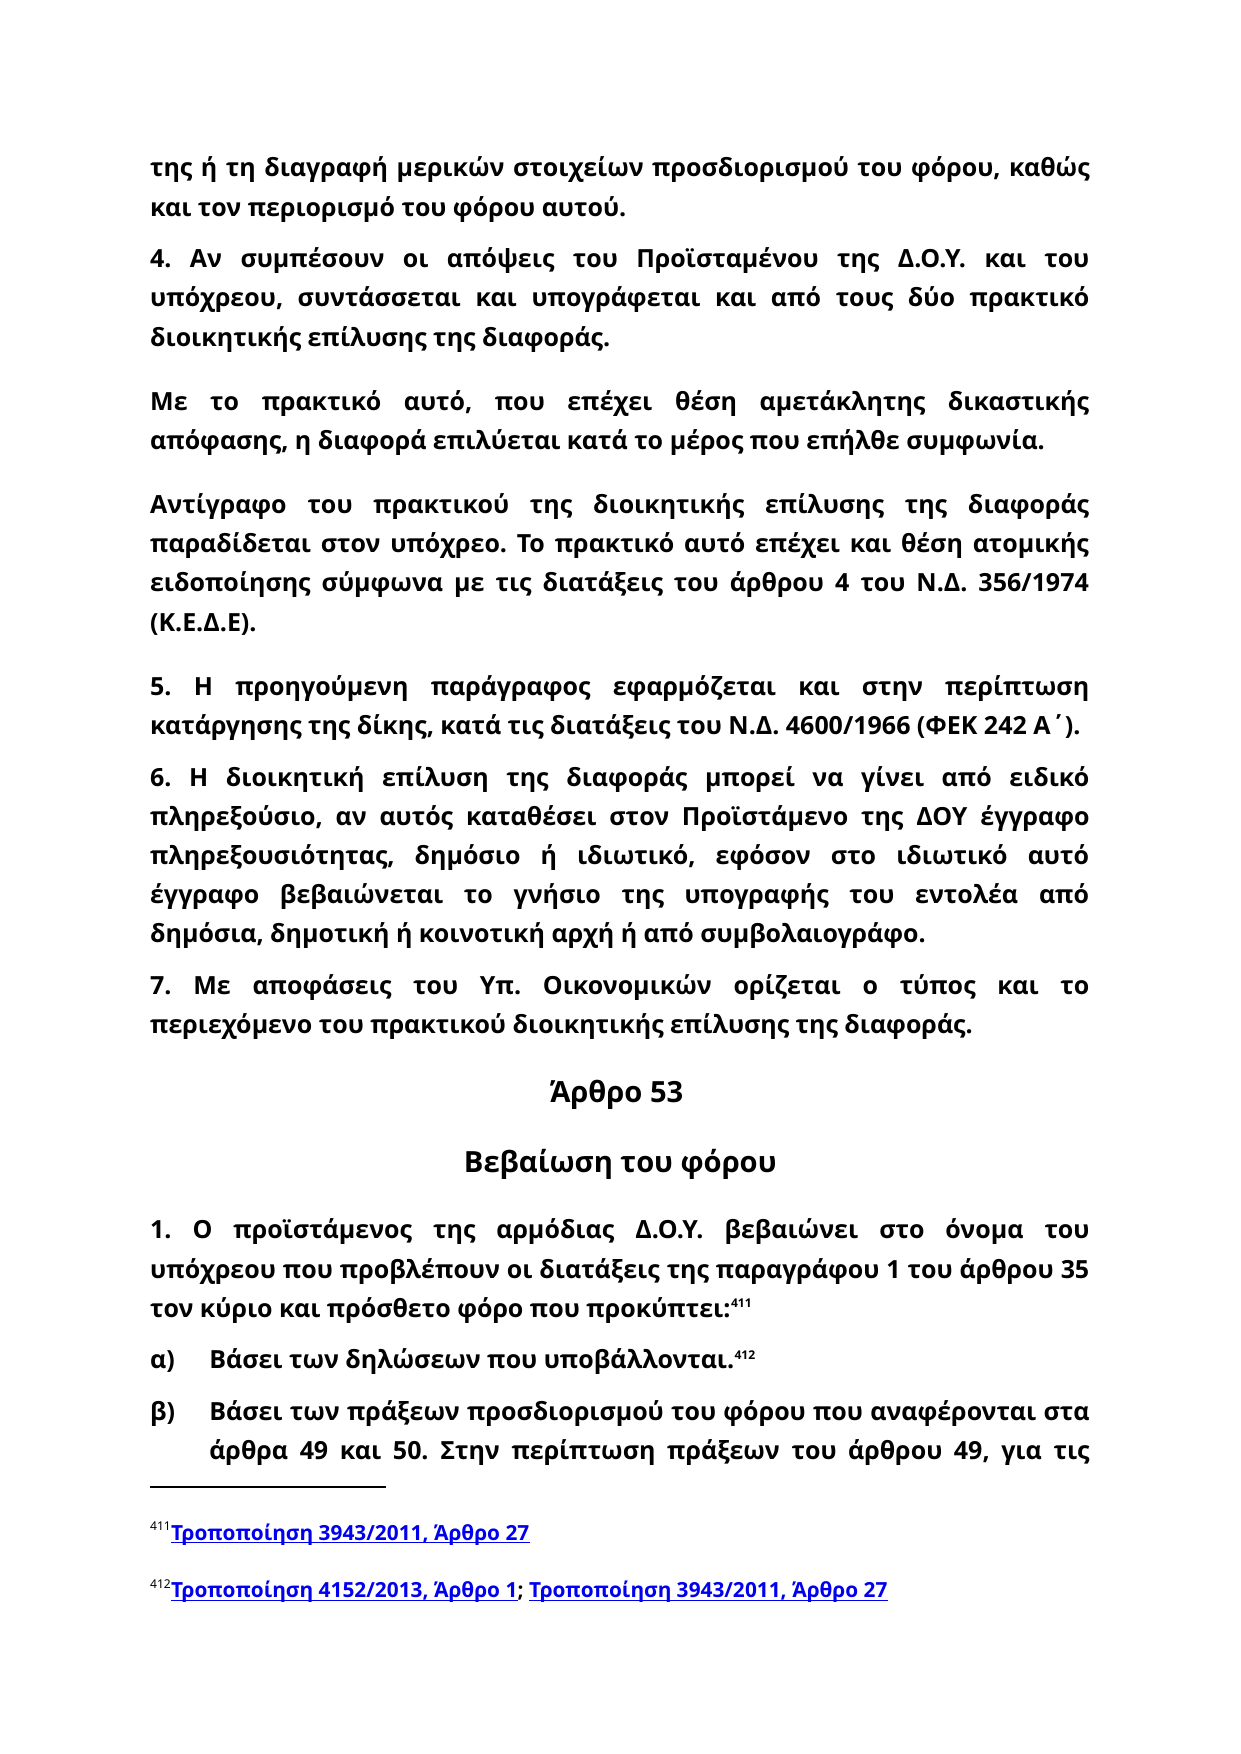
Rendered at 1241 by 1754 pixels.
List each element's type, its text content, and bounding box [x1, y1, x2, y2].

text Τροποποίηση 4152/2013, Άρθρο 1; Τροποποίηση 3943/2011, Άρθρο 27 [150, 1576, 1090, 1604]
list β) Βάσει των πράξεων προσδιορισμού του φόρου που αναφέρονται στα άρθρα 49 και 50. Στην περίπτωση πράξεων του άρθρου 49, για τις [150, 1394, 1090, 1467]
list α) Βάσει των δηλώσεων που υποβάλλονται. [150, 1342, 1090, 1376]
text Αντίγραφο του πρακτικού της διοικητικής επίλυσης της διαφοράς παραδίδεται στον υπόχρεο. Το πρακτικό αυτό επέχει και θέση ατομικής ειδοποίησης σύμφωνα με τις διατάξεις του άρθρου 4 του Ν.Δ. 356/1974 (Κ.Ε.Δ.Ε). [150, 487, 1090, 638]
text Με το πρακτικό αυτό, που επέχει θέση αμετάκλητης δικαστικής απόφασης, η διαφορά επιλύεται κατά το μέρος που επήλθε συμφωνία. [150, 383, 1090, 457]
text 5. Η προηγούμενη παράγραφος εφαρμόζεται και στην περίπτωση κατάργησης της δίκης, κατά τις διατάξεις του Ν.Δ. 4600/1966 (ΦΕΚ 242 Α΄). [150, 668, 1090, 742]
text 7. Με αποφάσεις του Υπ. Οικονομικών ορίζεται ο τύπος και το περιεχόμενο του πρακτικού διοικητικής επίλυσης της διαφοράς. [150, 967, 1090, 1041]
subtitle Άρθρο 53 [150, 1071, 1090, 1111]
text 6. Η διοικητική επίλυση της διαφοράς μπορεί να γίνει από ειδικό πληρεξούσιο, αν αυτός καταθέσει στον Προϊστάμενο της ΔΟΥ έγγραφο πληρεξουσιότητας, δημόσιο ή ιδιωτικό, εφόσον στο ιδιωτικό αυτό έγγραφο βεβαιώνεται το γνήσιο της υπογραφής του εντολέα από δημόσια, δημοτική ή κοινοτική αρχή ή από συμβολαιογράφο. [150, 759, 1090, 950]
text της ή τη διαγραφή μερικών στοιχείων προσδιορισμού του φόρου, καθώς και τον περιορισμό του φόρου αυτού. [150, 150, 1090, 223]
text 1. Ο προϊστάμενος της αρμόδιας Δ.Ο.Υ. βεβαιώνει στο όνομα του υπόχρεου που προβλέπουν οι διατάξεις της παραγράφου 1 του άρθρου 35 τον κύριο και πρόσθετο φόρο που προκύπτει: [150, 1212, 1090, 1324]
text 4. Αν συμπέσουν οι απόψεις του Προϊσταμένου της Δ.Ο.Υ. και του υπόχρεου, συντάσσεται και υπογράφεται και από τους δύο πρακτικό διοικητικής επίλυσης της διαφοράς. [150, 241, 1090, 353]
text Τροποποίηση 3943/2011, Άρθρο 27 [150, 1518, 1090, 1546]
subtitle Βεβαίωση του φόρου [150, 1141, 1090, 1181]
